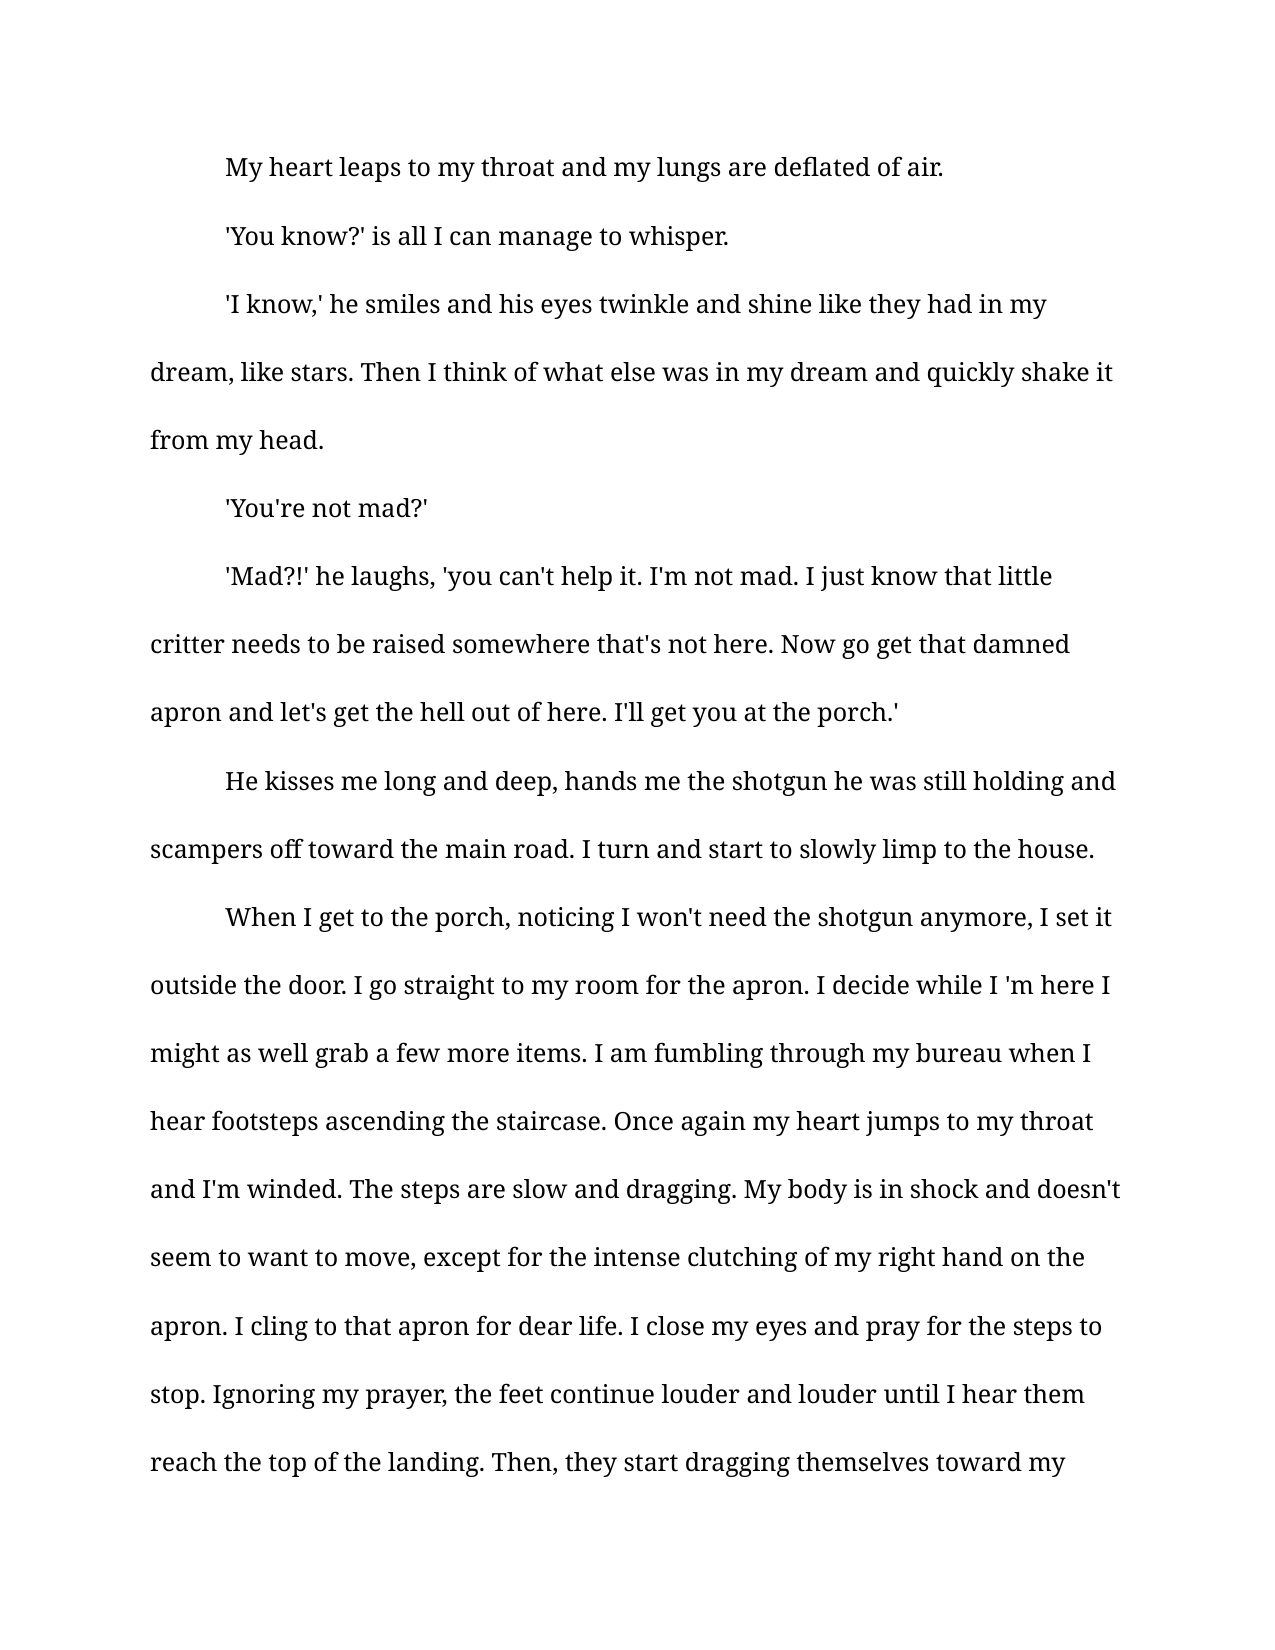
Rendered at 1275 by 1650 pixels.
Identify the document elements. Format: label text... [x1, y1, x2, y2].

text He kisses me long and deep, hands me the shotgun he was still holding and scampers off toward the main road. I turn and start to slowly limp to the house. [150, 763, 1125, 865]
text 'I know,' he smiles and his eyes twinkle and shine like they had in my dream, like stars. Then I think of what else was in my dream and quickly shake it from my head. [150, 286, 1125, 457]
text 'You know?' is all I can manage to whisper. [150, 218, 1125, 252]
text 'You're not mad?' [150, 491, 1125, 525]
text My heart leaps to my throat and my lungs are deflated of air. [150, 150, 1125, 184]
text When I get to the porch, noticing I won't need the shotgun anymore, I set it outside the door. I go straight to my room for the apron. I decide while I 'm here I might as well grab a few more items. I am fumbling through my bureau when I hear footsteps ascending the staircase. Once again my heart jumps to my throat and I'm winded. The steps are slow and dragging. My body is in shock and doesn't seem to want to move, except for the intense clutching of my right hand on the apron. I cling to that apron for dear life. I close my eyes and pray for the steps to stop. Ignoring my prayer, the feet continue louder and louder until I hear them reach the top of the landing. Then, they start dragging themselves toward my [150, 899, 1125, 1478]
text 'Mad?!' he laughs, 'you can't help it. I'm not mad. I just know that little critter needs to be raised somewhere that's not here. Now go get that damned apron and let's get the hell out of here. I'll get you at the porch.' [150, 559, 1125, 729]
